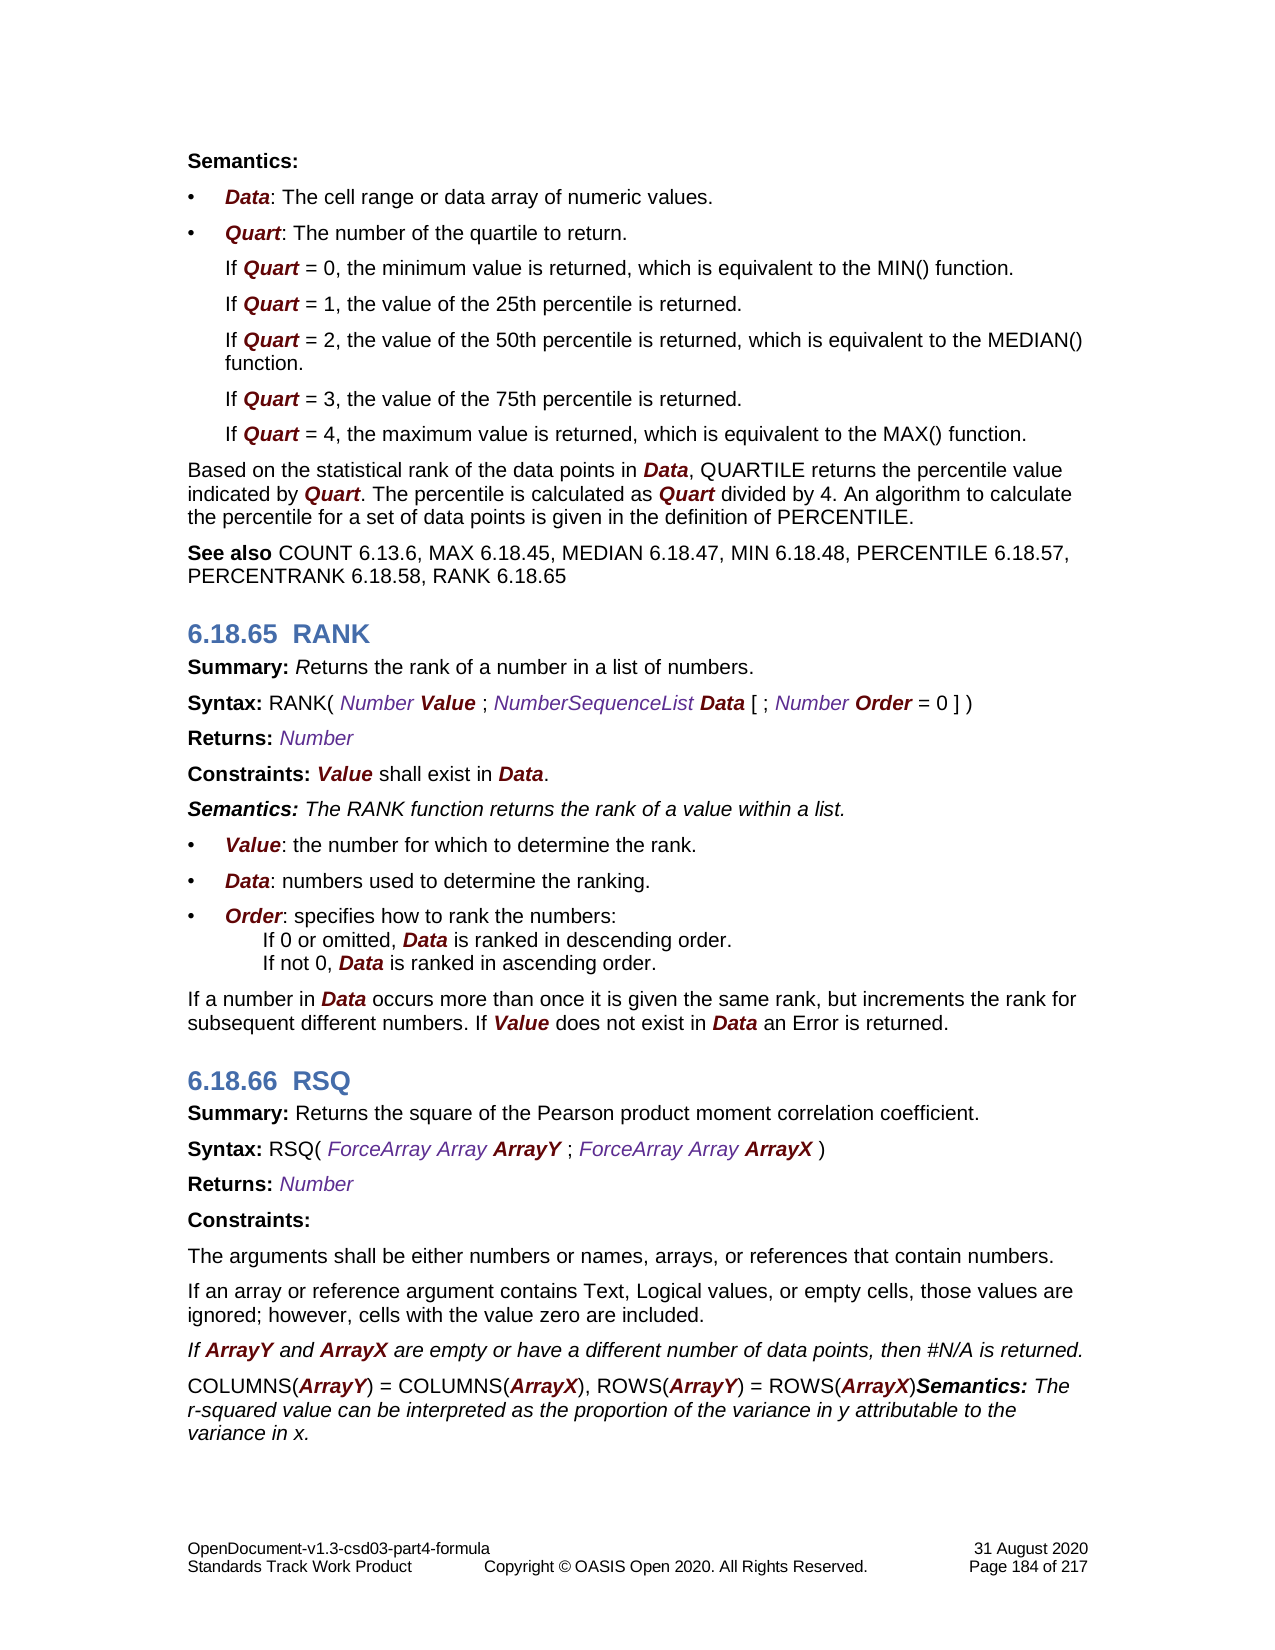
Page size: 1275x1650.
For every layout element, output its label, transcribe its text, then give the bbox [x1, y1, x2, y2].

text Semantics: [187, 150, 1088, 173]
subtitle RSQ [187, 1066, 1088, 1096]
list Value: the number for which to determine the rank. [187, 833, 1088, 857]
text COLUMNS(ArrayY) = COLUMNS(ArrayX), ROWS(ArrayY) = ROWS(ArrayX)Semantics: The r-squared value can be interpreted as the proportion of the variance in y attributable to the variance in x. [187, 1374, 1088, 1445]
text Syntax: RSQ( ForceArray Array ArrayY ; ForceArray Array ArrayX ) [187, 1137, 1088, 1161]
text Constraints: [187, 1208, 1088, 1232]
list Quart: The number of the quartile to return. [187, 221, 1088, 245]
text Syntax: RANK( Number Value ; NumberSequenceList Data [ ; Number Order = 0 ] ) [187, 691, 1088, 714]
text Constraints: Value shall exist in Data. [187, 762, 1088, 786]
text Summary: Returns the square of the Pearson product moment correlation coefficient. [187, 1102, 1088, 1125]
list Order: specifies how to rank the numbers: If 0 or omitted, Data is ranked in descending order. If not 0, Data is ranked in ascending order. [187, 905, 1088, 975]
text Returns: Number [187, 1173, 1088, 1196]
text Based on the statistical rank of the data points in Data, QUARTILE returns the percentile value indicated by Quart. The percentile is calculated as Quart divided by 4. An algorithm to calculate the percentile for a set of data points is given in the definition of PERCENTILE. [187, 458, 1088, 529]
text If ArrayY and ArrayX are empty or have a different number of data points, then #N/A is returned. [187, 1339, 1088, 1362]
text If an array or reference argument contains Text, Logical values, or empty cells, those values are ignored; however, cells with the value zero are included. [187, 1280, 1088, 1327]
text Returns: Number [187, 727, 1088, 750]
list Data: The cell range or data array of numeric values. [187, 186, 1088, 209]
list If Quart = 1, the value of the 25th percentile is returned. [187, 292, 1088, 316]
list If Quart = 2, the value of the 50th percentile is returned, which is equivalent to the MEDIAN() function. [187, 328, 1088, 375]
text The arguments shall be either numbers or names, arrays, or references that contain numbers. [187, 1244, 1088, 1268]
text If a number in Data occurs more than once it is given the same rank, but increments the rank for subsequent different numbers. If Value does not exist in Data an Error is returned. [187, 987, 1088, 1034]
text Semantics: The RANK function returns the rank of a value within a list. [187, 798, 1088, 821]
subtitle RANK [187, 619, 1088, 649]
list If Quart = 3, the value of the 75th percentile is returned. [187, 387, 1088, 411]
list If Quart = 0, the minimum value is returned, which is equivalent to the MIN() function. [187, 257, 1088, 280]
list Data: numbers used to determine the ranking. [187, 869, 1088, 893]
text Summary: Returns the rank of a number in a list of numbers. [187, 655, 1088, 679]
list If Quart = 4, the maximum value is returned, which is equivalent to the MAX() function. [187, 423, 1088, 446]
text See also COUNT 6.13.6, MAX 6.18.45, MEDIAN 6.18.47, MIN 6.18.48, PERCENTILE 6.18.57, PERCENTRANK 6.18.58, RANK 6.18.65 [187, 541, 1088, 588]
